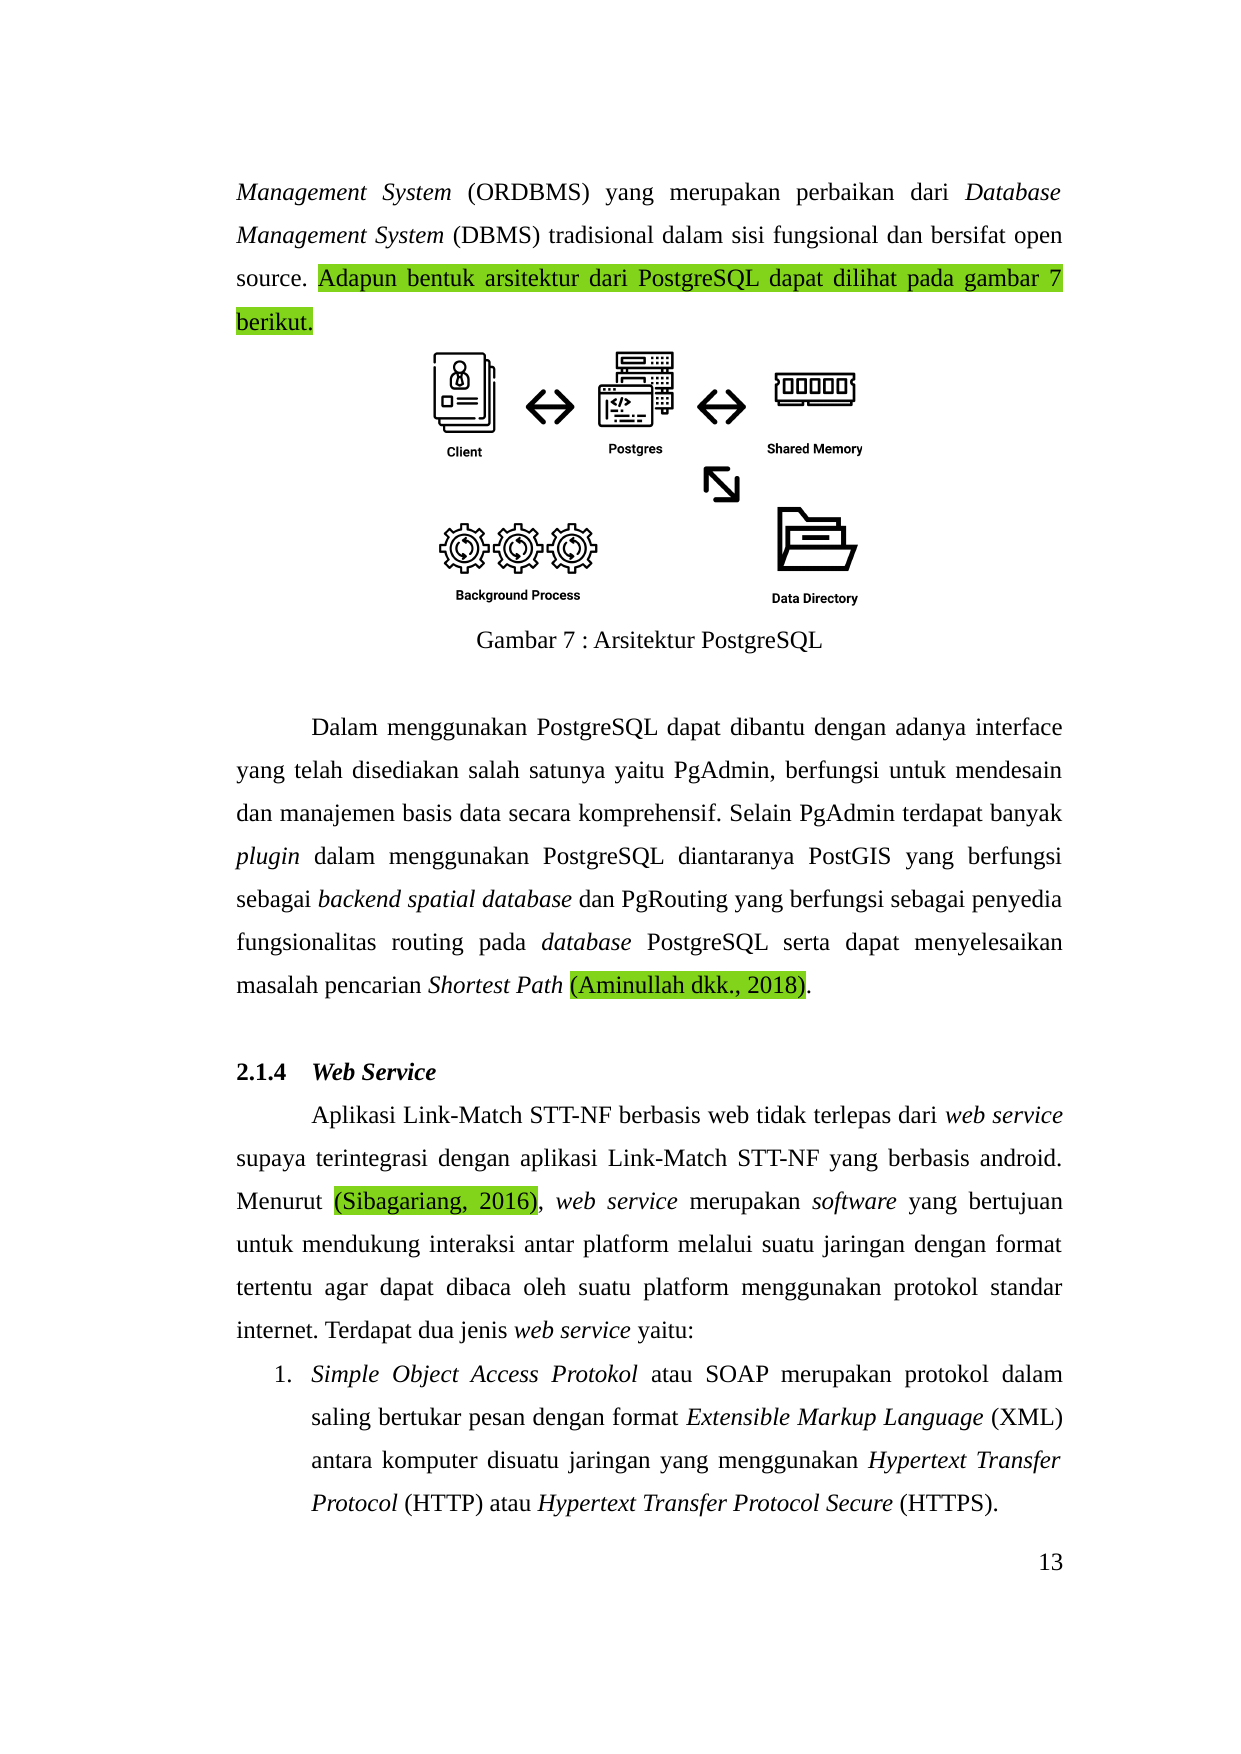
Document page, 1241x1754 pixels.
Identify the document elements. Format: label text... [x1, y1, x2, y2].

picture [424, 349, 863, 606]
text Aplikasi Link-Match STT-NF berbasis web tidak terlepas dari web service supaya terintegrasi dengan aplikasi Link-Match STT-NF yang berbasis android. Menurut (Sibagariang, 2016), web service merupakan software yang bertujuan untuk mendukung interaksi antar platform melalui suatu jaringan dengan format tertentu agar dapat dibaca oleh suatu platform menggunakan protokol standar internet. Terdapat dua jenis web service yaitu: [236, 1100, 1063, 1344]
subtitle 2.1.4 Web Service [236, 1057, 1063, 1086]
text Management System (ORDBMS) yang merupakan perbaikan dari Database Management System (DBMS) tradisional dalam sisi fungsional dan bersifat open source. Adapun bentuk arsitektur dari PostgreSQL dapat dilihat pada gambar 7 berikut. [236, 177, 1063, 335]
text Gambar 7 : Arsitektur PostgreSQL [236, 626, 1063, 654]
text Dalam menggunakan PostgreSQL dapat dibantu dengan adanya interface yang telah disediakan salah satunya yaitu PgAdmin, berfungsi untuk mendesain dan manajemen basis data secara komprehensif. Selain PgAdmin terdapat banyak plugin dalam menggunakan PostgreSQL diantaranya PostGIS yang berfungsi sebagai backend spatial database dan PgRouting yang berfungsi sebagai penyedia fungsionalitas routing pada database PostgreSQL serta dapat menyelesaikan masalah pencarian Shortest Path (Aminullah dkk., 2018). [236, 712, 1063, 999]
list Simple Object Access Protokol atau SOAP merupakan protokol dalam saling bertukar pesan dengan format Extensible Markup Language (XML) antara komputer disuatu jaringan yang menggunakan Hypertext Transfer Protocol (HTTP) atau Hypertext Transfer Protocol Secure (HTTPS). [274, 1359, 1063, 1517]
